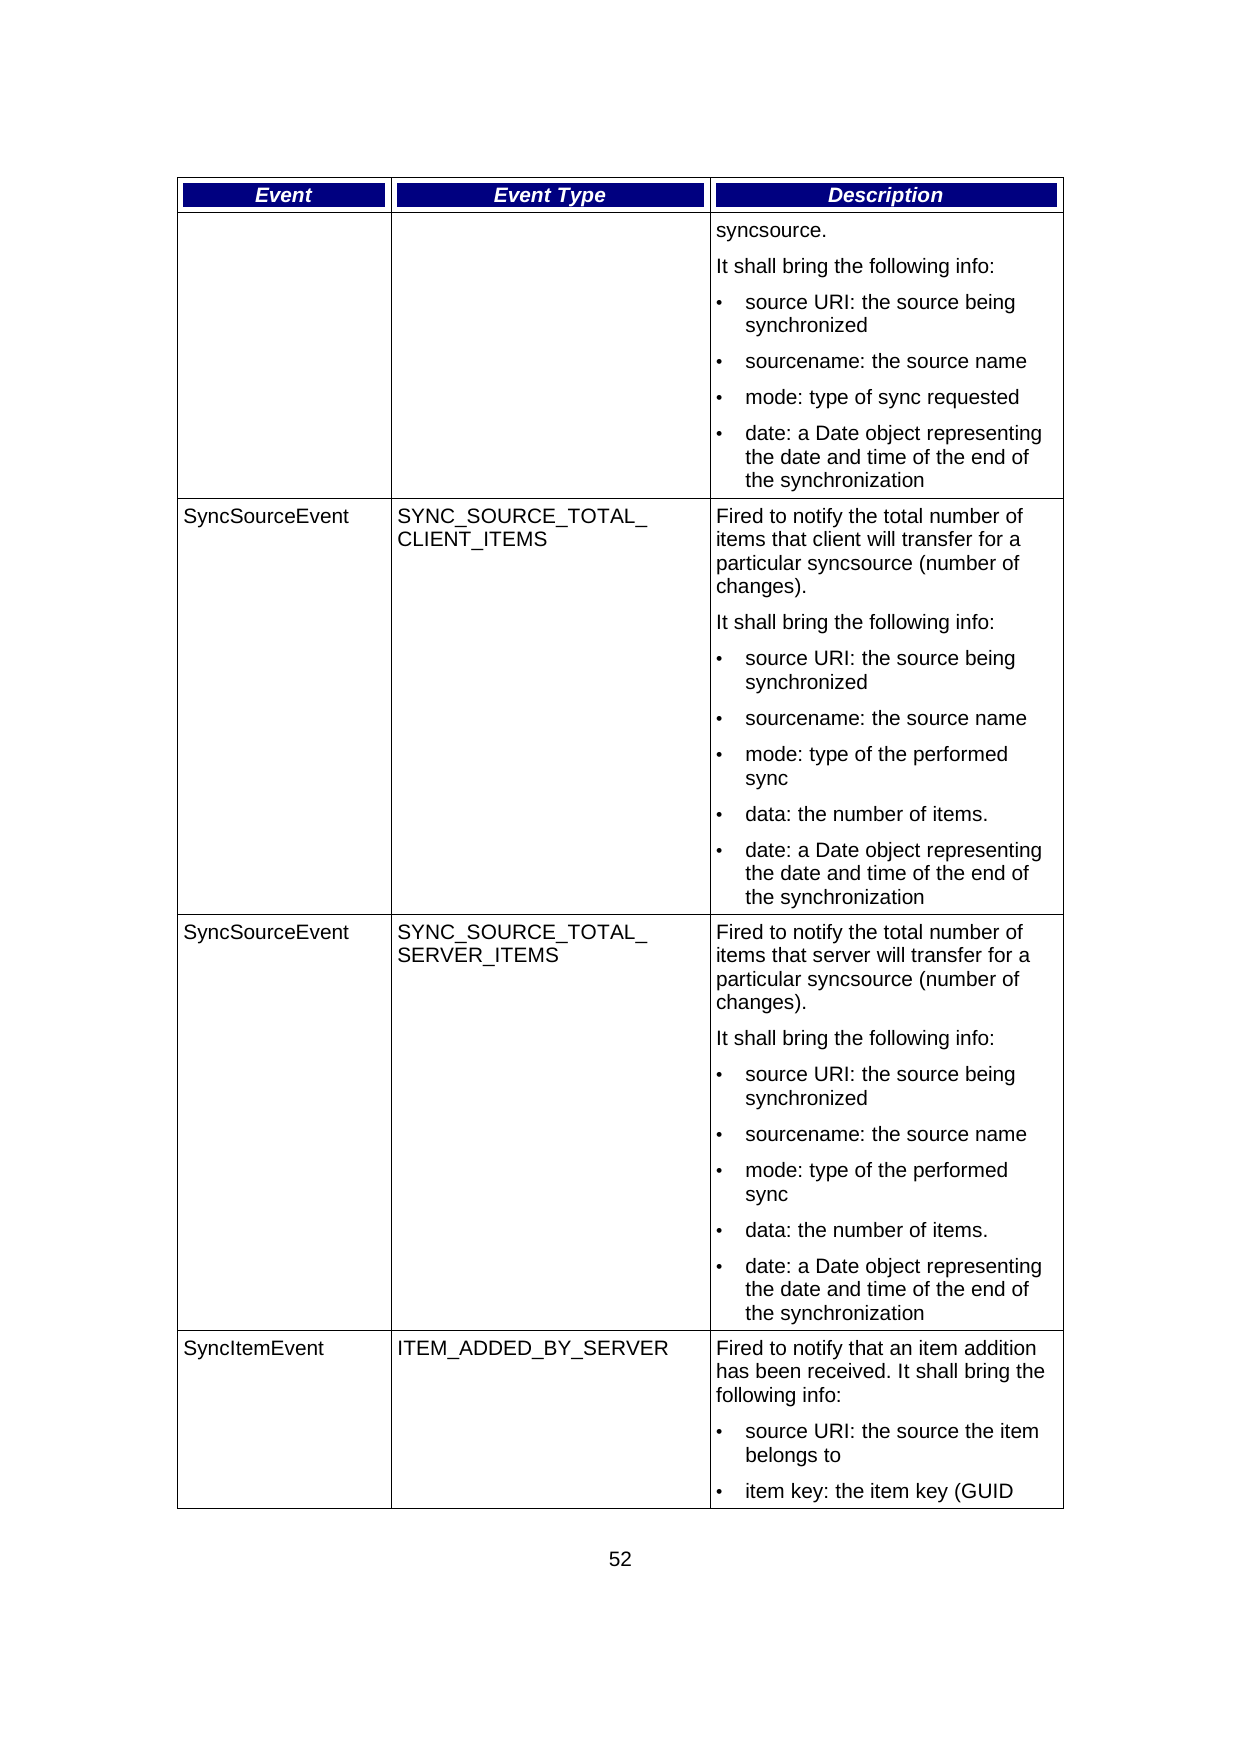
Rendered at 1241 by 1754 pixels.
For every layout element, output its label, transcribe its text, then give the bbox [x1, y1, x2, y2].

table_cell Fired to notify the total number of items that server will transfer for a particular syncsource (number of changes). It shall bring the following info: source URI: the source being synchronized sourcename: the source name mode: type of the performed sync data: the number of items. date: a Date object representing the date and time of the end of the synchronization [711, 915, 1063, 1330]
table_cell syncsource. It shall bring the following info: source URI: the source being synchronized sourcename: the source name mode: type of sync requested date: a Date object representing the date and time of the end of the synchronization [711, 213, 1063, 498]
table_header Event [178, 178, 391, 212]
table_cell SyncItemEvent [178, 1331, 391, 1508]
table_cell [392, 213, 710, 498]
table_cell SyncSourceEvent [178, 915, 391, 1330]
table_cell SYNC_SOURCE_TOTAL_ SERVER_ITEMS [392, 915, 710, 1330]
table_cell [178, 213, 391, 498]
table_cell SYNC_SOURCE_TOTAL_ CLIENT_ITEMS [392, 499, 710, 914]
table_cell SyncSourceEvent [178, 499, 391, 914]
table_cell Fired to notify that an item addition has been received. It shall bring the following info: source URI: the source the item belongs to item key: the item key (GUID [711, 1331, 1063, 1508]
table_header Event Type [392, 178, 710, 212]
table_cell Fired to notify the total number of items that client will transfer for a particular syncsource (number of changes). It shall bring the following info: source URI: the source being synchronized sourcename: the source name mode: type of the performed sync data: the number of items. date: a Date object representing the date and time of the end of the synchronization [711, 499, 1063, 914]
table_cell ITEM_ADDED_BY_SERVER [392, 1331, 710, 1508]
table_header Description [711, 178, 1063, 212]
